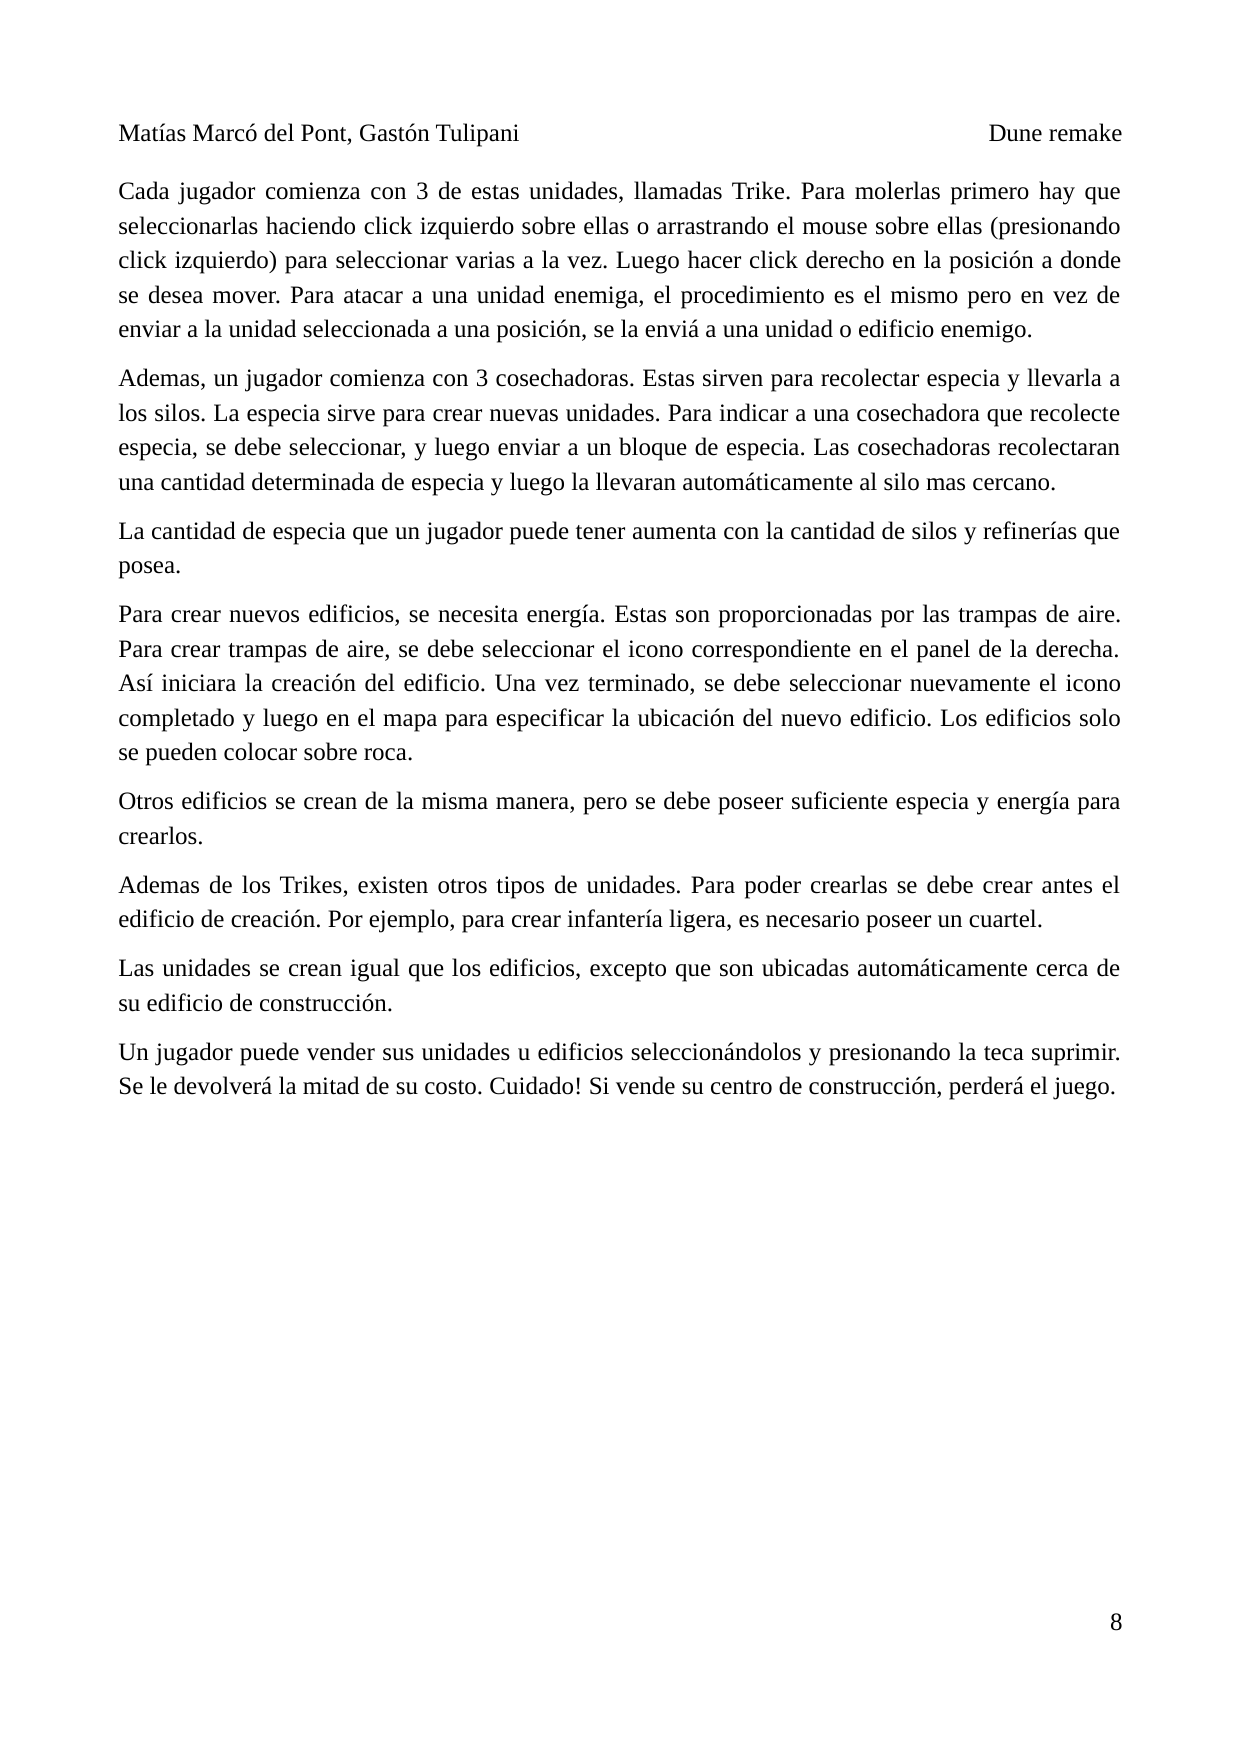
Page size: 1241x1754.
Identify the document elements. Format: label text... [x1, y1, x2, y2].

text Otros edificios se crean de la misma manera, pero se debe poseer suficiente especia y energía para crearlos. [118, 786, 1122, 849]
text Ademas de los Trikes, existen otros tipos de unidades. Para poder crearlas se debe crear antes el edificio de creación. Por ejemplo, para crear infantería ligera, es necesario poseer un cuartel. [118, 870, 1122, 933]
text Un jugador puede vender sus unidades u edificios seleccionándolos y presionando la teca suprimir. Se le devolverá la mitad de su costo. Cuidado! Si vende su centro de construcción, perderá el juego. [118, 1037, 1122, 1100]
text Las unidades se crean igual que los edificios, excepto que son ubicadas automáticamente cerca de su edificio de construcción. [118, 953, 1122, 1017]
text Para crear nuevos edificios, se necesita energía. Estas son proporcionadas por las trampas de aire. Para crear trampas de aire, se debe seleccionar el icono correspondiente en el panel de la derecha. Así iniciara la creación del edificio. Una vez terminado, se debe seleccionar nuevamente el icono completado y luego en el mapa para especificar la ubicación del nuevo edificio. Los edificios solo se pueden colocar sobre roca. [118, 599, 1122, 766]
text Cada jugador comienza con 3 de estas unidades, llamadas Trike. Para molerlas primero hay que seleccionarlas haciendo click izquierdo sobre ellas o arrastrando el mouse sobre ellas (presionando click izquierdo) para seleccionar varias a la vez. Luego hacer click derecho en la posición a donde se desea mover. Para atacar a una unidad enemiga, el procedimiento es el mismo pero en vez de enviar a la unidad seleccionada a una posición, se la enviá a una unidad o edificio enemigo. [118, 176, 1122, 343]
text Ademas, un jugador comienza con 3 cosechadoras. Estas sirven para recolectar especia y llevarla a los silos. La especia sirve para crear nuevas unidades. Para indicar a una cosechadora que recolecte especia, se debe seleccionar, y luego enviar a un bloque de especia. Las cosechadoras recolectaran una cantidad determinada de especia y luego la llevaran automáticamente al silo mas cercano. [118, 363, 1122, 496]
text La cantidad de especia que un jugador puede tener aumenta con la cantidad de silos y refinerías que posea. [118, 516, 1122, 579]
